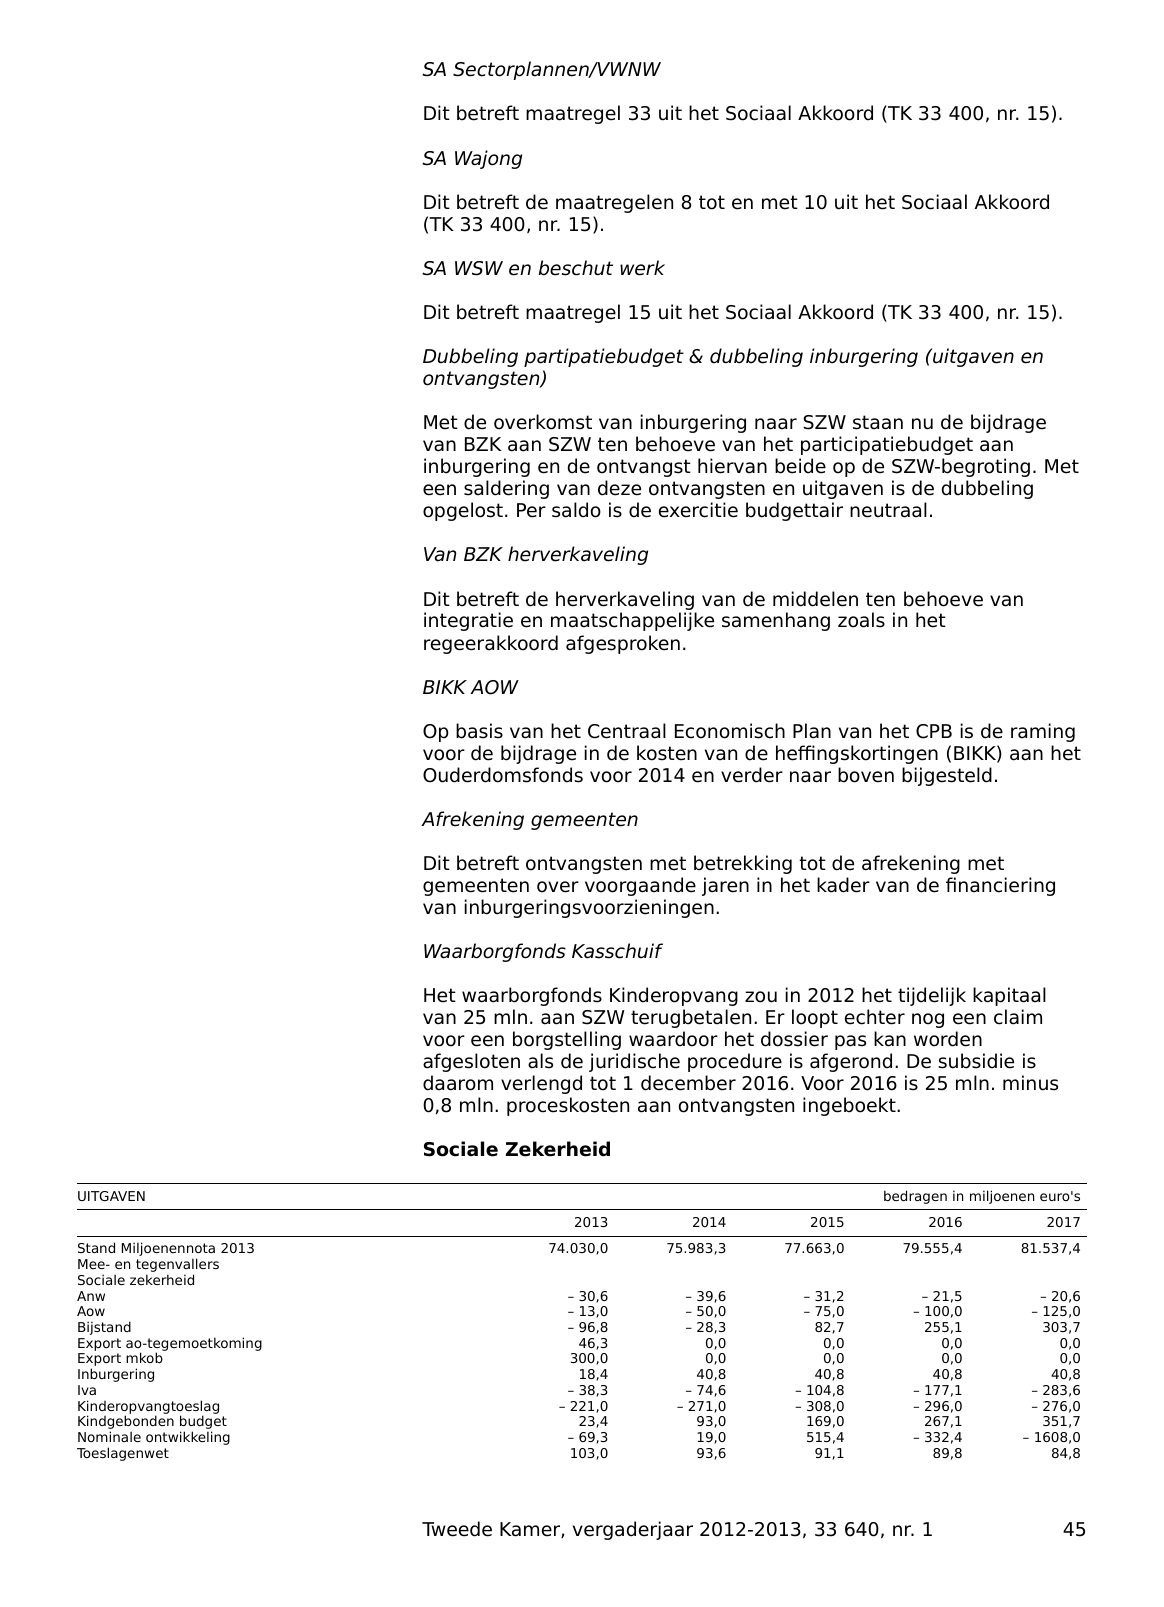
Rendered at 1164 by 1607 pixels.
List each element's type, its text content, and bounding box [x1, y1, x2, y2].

table_cell 0,0 [732, 1351, 850, 1367]
subtitle Waarborgfonds Kasschuif [422, 941, 1087, 963]
subtitle SA Sectorplannen/VWNW [422, 59, 1087, 81]
table_cell – 38,3 [496, 1383, 614, 1398]
table_cell 0,0 [969, 1351, 1087, 1367]
table_cell [614, 1257, 732, 1273]
table_cell – 28,3 [614, 1320, 732, 1336]
table_cell – 30,6 [496, 1289, 614, 1304]
table_cell 74.030,0 [496, 1237, 614, 1257]
subtitle Afrekening gemeenten [422, 809, 1087, 831]
text Het waarborgfonds Kinderopvang zou in 2012 het tijdelijk kapitaal van 25 mln. aan SZW terugbetalen. Er loopt echter nog een claim voor een borgstelling waardoor het dossier pas kan worden afgesloten als de juridische procedure is afgerond. De subsidie is daarom verlengd tot 1 december 2016. Voor 2016 is 25 mln. minus 0,8 mln. proceskosten aan ontvangsten ingeboekt. [422, 985, 1087, 1117]
table_cell Nominale ontwikkeling [77, 1430, 496, 1446]
table_cell Export mkob [77, 1351, 496, 1367]
table_header UITGAVEN [77, 1184, 496, 1209]
text Dit betreft maatregel 15 uit het Sociaal Akkoord (TK 33 400, nr. 15). [422, 302, 1087, 324]
subtitle Dubbeling partipatiebudget & dubbeling inburgering (uitgaven en ontvangsten) [422, 346, 1087, 390]
table_cell – 125,0 [969, 1304, 1087, 1320]
table_cell 169,0 [732, 1414, 850, 1430]
table_cell Anw [77, 1289, 496, 1304]
text Dit betreft de herverkaveling van de middelen ten behoeve van integratie en maatschappelijke samenhang zoals in het regeerakkoord afgesproken. [422, 588, 1087, 654]
table_cell – 104,8 [732, 1383, 850, 1398]
table_cell 40,8 [732, 1367, 850, 1383]
table_cell 77.663,0 [732, 1237, 850, 1257]
table_cell – 283,6 [969, 1383, 1087, 1398]
table_cell – 74,6 [614, 1383, 732, 1398]
text Dit betreft maatregel 33 uit het Sociaal Akkoord (TK 33 400, nr. 15). [422, 103, 1087, 125]
table_cell 46,3 [496, 1336, 614, 1351]
table_cell 75.983,3 [614, 1237, 732, 1257]
table_cell – 221,0 [496, 1399, 614, 1414]
table_cell – 332,4 [850, 1430, 968, 1446]
text Op basis van het Centraal Economisch Plan van het CPB is de raming voor de bijdrage in de kosten van de heffingskortingen (BIKK) aan het Ouderdomsfonds voor 2014 en verder naar boven bijgesteld. [422, 721, 1087, 787]
table_cell Bijstand [77, 1320, 496, 1336]
table_cell – 39,6 [614, 1289, 732, 1304]
table_cell 40,8 [969, 1367, 1087, 1383]
table_cell [850, 1257, 968, 1273]
table_cell Kinderopvangtoeslag [77, 1399, 496, 1414]
table_cell – 276,0 [969, 1399, 1087, 1414]
table_cell 2017 [969, 1210, 1087, 1236]
table_cell [969, 1257, 1087, 1273]
table_cell 267,1 [850, 1414, 968, 1430]
table_cell Sociale zekerheid [77, 1273, 496, 1288]
table_cell Iva [77, 1383, 496, 1398]
table_cell 18,4 [496, 1367, 614, 1383]
subtitle BIKK AOW [422, 677, 1087, 698]
table_cell 2016 [850, 1210, 968, 1236]
table_cell [732, 1273, 850, 1288]
table_cell [969, 1273, 1087, 1288]
table_cell 103,0 [496, 1446, 614, 1461]
table_cell – 296,0 [850, 1399, 968, 1414]
table_cell 351,7 [969, 1414, 1087, 1430]
table_cell Toeslagenwet [77, 1446, 496, 1461]
table_cell 93,0 [614, 1414, 732, 1430]
table_cell Aow [77, 1304, 496, 1320]
text Dit betreft ontvangsten met betrekking tot de afrekening met gemeenten over voorgaande jaren in het kader van de financiering van inburgeringsvoorzieningen. [422, 853, 1087, 919]
table_cell [496, 1273, 614, 1288]
table_cell 19,0 [614, 1430, 732, 1446]
table_cell – 177,1 [850, 1383, 968, 1398]
table_cell [77, 1210, 496, 1236]
subtitle SA Wajong [422, 147, 1087, 169]
table_cell 79.555,4 [850, 1237, 968, 1257]
table_cell – 69,3 [496, 1430, 614, 1446]
table_cell 81.537,4 [969, 1237, 1087, 1257]
table_cell [614, 1273, 732, 1288]
table_cell 23,4 [496, 1414, 614, 1430]
table_cell Inburgering [77, 1367, 496, 1383]
table_cell – 20,6 [969, 1289, 1087, 1304]
table_cell 0,0 [614, 1336, 732, 1351]
table_cell – 1608,0 [969, 1430, 1087, 1446]
table_cell 2013 [496, 1210, 614, 1236]
table_cell Kindgebonden budget [77, 1414, 496, 1430]
subtitle Van BZK herverkaveling [422, 544, 1087, 566]
table_cell – 96,8 [496, 1320, 614, 1336]
table_cell 0,0 [732, 1336, 850, 1351]
table_cell – 75,0 [732, 1304, 850, 1320]
table_cell [850, 1273, 968, 1288]
table_cell – 271,0 [614, 1399, 732, 1414]
text Dit betreft de maatregelen 8 tot en met 10 uit het Sociaal Akkoord (TK 33 400, nr. 15). [422, 192, 1087, 236]
table_cell 0,0 [614, 1351, 732, 1367]
table_header bedragen in miljoenen euro's [496, 1184, 1087, 1209]
subtitle SA WSW en beschut werk [422, 258, 1087, 280]
table_cell – 13,0 [496, 1304, 614, 1320]
table_cell 303,7 [969, 1320, 1087, 1336]
table_cell – 21,5 [850, 1289, 968, 1304]
table_cell 300,0 [496, 1351, 614, 1367]
table_cell 0,0 [850, 1336, 968, 1351]
table_cell Export ao-tegemoetkoming [77, 1336, 496, 1351]
table_cell 0,0 [969, 1336, 1087, 1351]
table_cell 2014 [614, 1210, 732, 1236]
table_cell 40,8 [614, 1367, 732, 1383]
table_cell 255,1 [850, 1320, 968, 1336]
table_cell – 100,0 [850, 1304, 968, 1320]
table_cell – 31,2 [732, 1289, 850, 1304]
table_cell [732, 1257, 850, 1273]
table_cell 2015 [732, 1210, 850, 1236]
text Met de overkomst van inburgering naar SZW staan nu de bijdrage van BZK aan SZW ten behoeve van het participatiebudget aan inburgering en de ontvangst hiervan beide op de SZW-begroting. Met een saldering van deze ontvangsten en uitgaven is de dubbeling opgelost. Per saldo is de exercitie budgettair neutraal. [422, 412, 1087, 522]
table_cell – 50,0 [614, 1304, 732, 1320]
table_cell 84,8 [969, 1446, 1087, 1461]
table_cell 0,0 [850, 1351, 968, 1367]
subtitle Sociale Zekerheid [422, 1139, 1087, 1161]
table_cell [496, 1257, 614, 1273]
table_cell 93,6 [614, 1446, 732, 1461]
table_cell Stand Miljoenennota 2013 [77, 1237, 496, 1257]
table_cell – 308,0 [732, 1399, 850, 1414]
table_cell 82,7 [732, 1320, 850, 1336]
table_cell 515,4 [732, 1430, 850, 1446]
table_cell 89,8 [850, 1446, 968, 1461]
table_cell 40,8 [850, 1367, 968, 1383]
table_cell 91,1 [732, 1446, 850, 1461]
table_cell Mee- en tegenvallers [77, 1257, 496, 1273]
